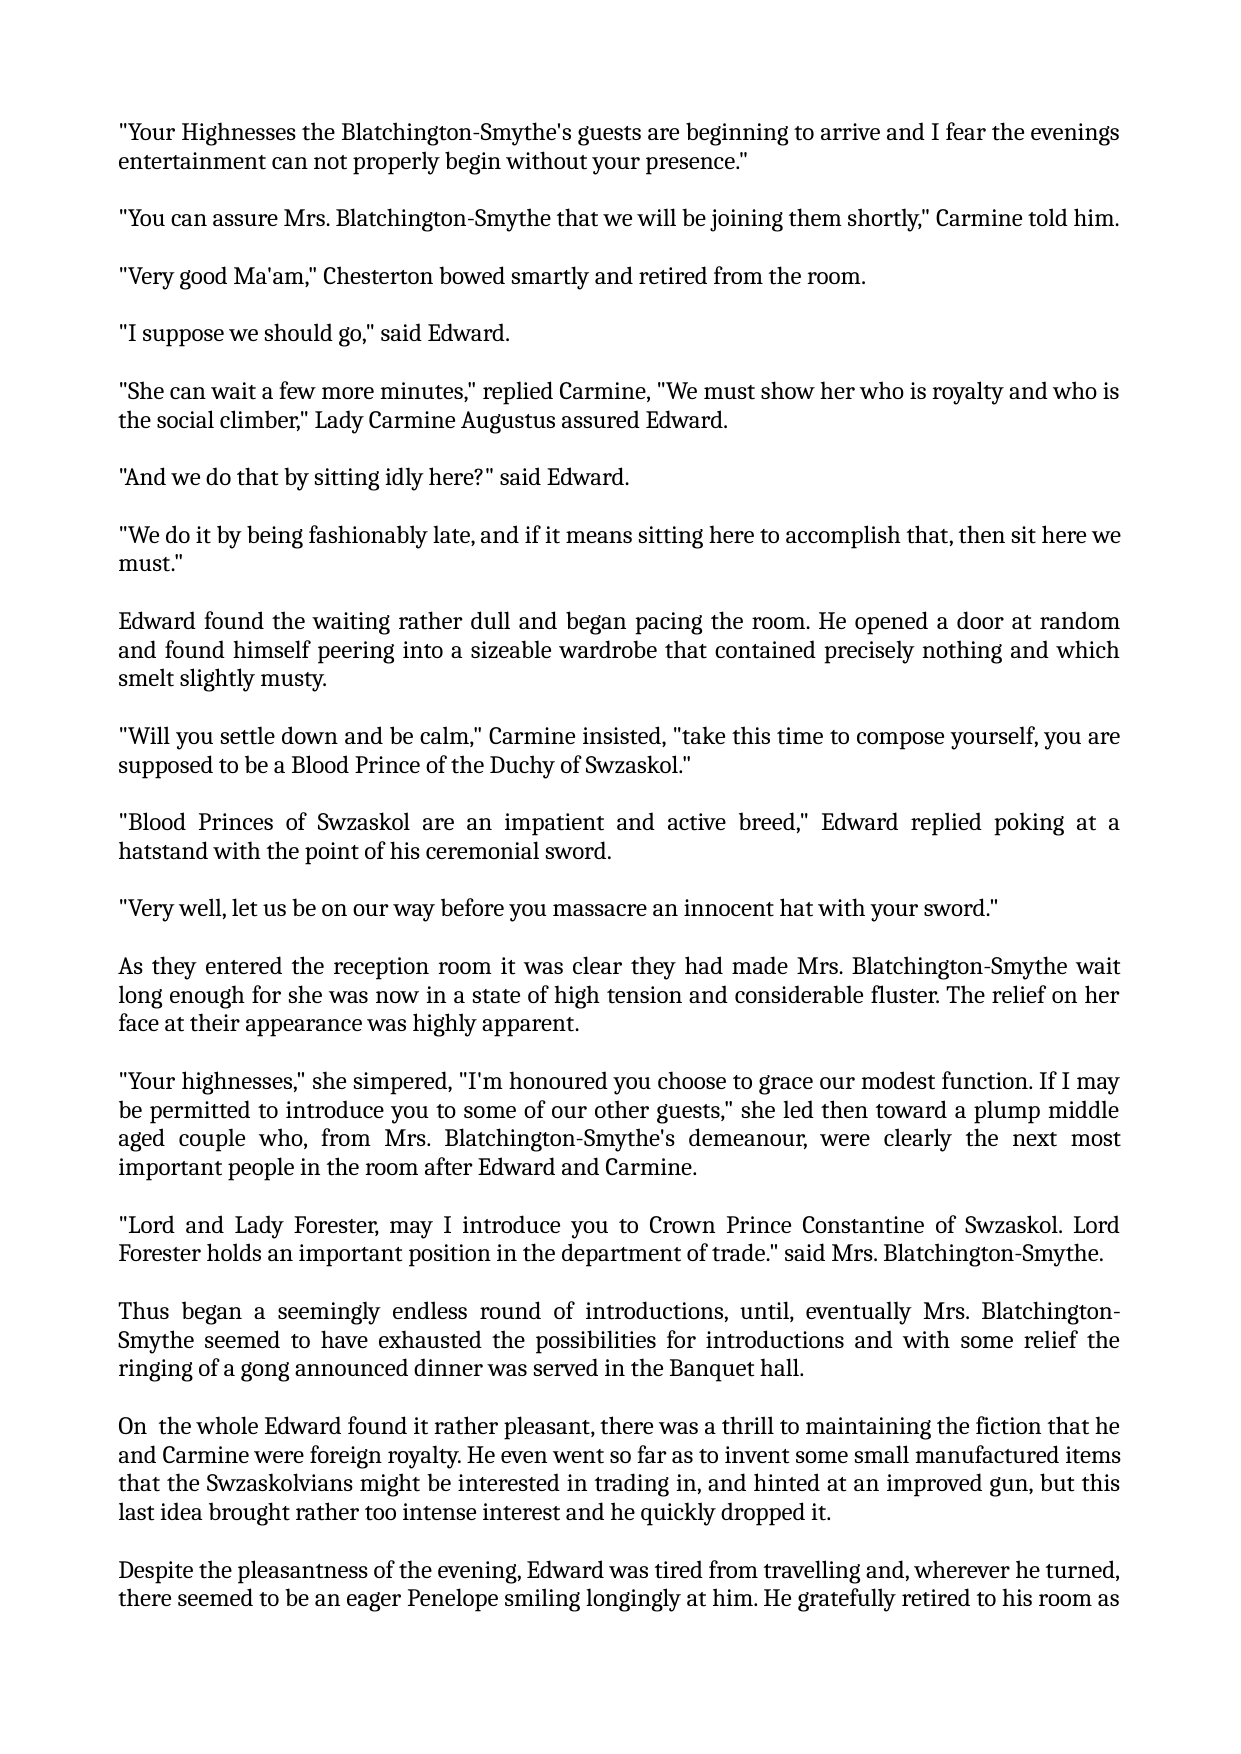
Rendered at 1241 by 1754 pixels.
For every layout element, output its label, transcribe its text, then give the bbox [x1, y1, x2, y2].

text "I suppose we should go," said Edward. [118, 319, 1122, 348]
text "Your highnesses," she simpered, "I'm honoured you choose to grace our modest function. If I may be permitted to introduce you to some of our other guests," she led then toward a plump middle aged couple who, from Mrs. Blatchington-Smythe's demeanour, were clearly the next most important people in the room after Edward and Carmine. [118, 1067, 1122, 1182]
text "She can wait a few more minutes," replied Carmine, "We must show her who is royalty and who is the social climber," Lady Carmine Augustus assured Edward. [118, 377, 1122, 434]
text "Your Highnesses the Blatchington-Smythe's guests are beginning to arrive and I fear the evenings entertainment can not properly begin without your presence." [118, 118, 1122, 176]
text "You can assure Mrs. Blatchington-Smythe that we will be joining them shortly," Carmine told him. [118, 204, 1122, 233]
text "Lord and Lady Forester, may I introduce you to Crown Prince Constantine of Swzaskol. Lord Forester holds an important position in the department of trade." said Mrs. Blatchington-Smythe. [118, 1211, 1122, 1268]
text Thus began a seemingly endless round of introductions, until, eventually Mrs. Blatchington-Smythe seemed to have exhausted the possibilities for introductions and with some relief the ringing of a gong announced dinner was served in the Banquet hall. [118, 1297, 1122, 1383]
text Despite the pleasantness of the evening, Edward was tired from travelling and, wherever he turned, there seemed to be an eager Penelope smiling longingly at him. He gratefully retired to his room as [118, 1556, 1122, 1613]
text "We do it by being fashionably late, and if it means sitting here to accomplish that, then sit here we must." [118, 521, 1122, 578]
text On the whole Edward found it rather pleasant, there was a thrill to maintaining the fiction that he and Carmine were foreign royalty. He even went so far as to invent some small manufactured items that the Swzaskolvians might be interested in trading in, and hinted at an improved gun, but this last idea brought rather too intense interest and he quickly dropped it. [118, 1412, 1122, 1527]
text As they entered the reception room it was clear they had made Mrs. Blatchington-Smythe wait long enough for she was now in a state of high tension and considerable fluster. The relief on her face at their appearance was highly apparent. [118, 952, 1122, 1038]
text "Very well, let us be on our way before you massacre an innocent hat with your sword." [118, 894, 1122, 923]
text Edward found the waiting rather dull and began pacing the room. He opened a door at random and found himself peering into a sizeable wardrobe that contained precisely nothing and which smelt slightly musty. [118, 607, 1122, 693]
text "Blood Princes of Swzaskol are an impatient and active breed," Edward replied poking at a hatstand with the point of his ceremonial sword. [118, 808, 1122, 866]
text "And we do that by sitting idly here?" said Edward. [118, 463, 1122, 492]
text "Very good Ma'am," Chesterton bowed smartly and retired from the room. [118, 262, 1122, 291]
text "Will you settle down and be calm," Carmine insisted, "take this time to compose yourself, you are supposed to be a Blood Prince of the Duchy of Swzaskol." [118, 722, 1122, 779]
